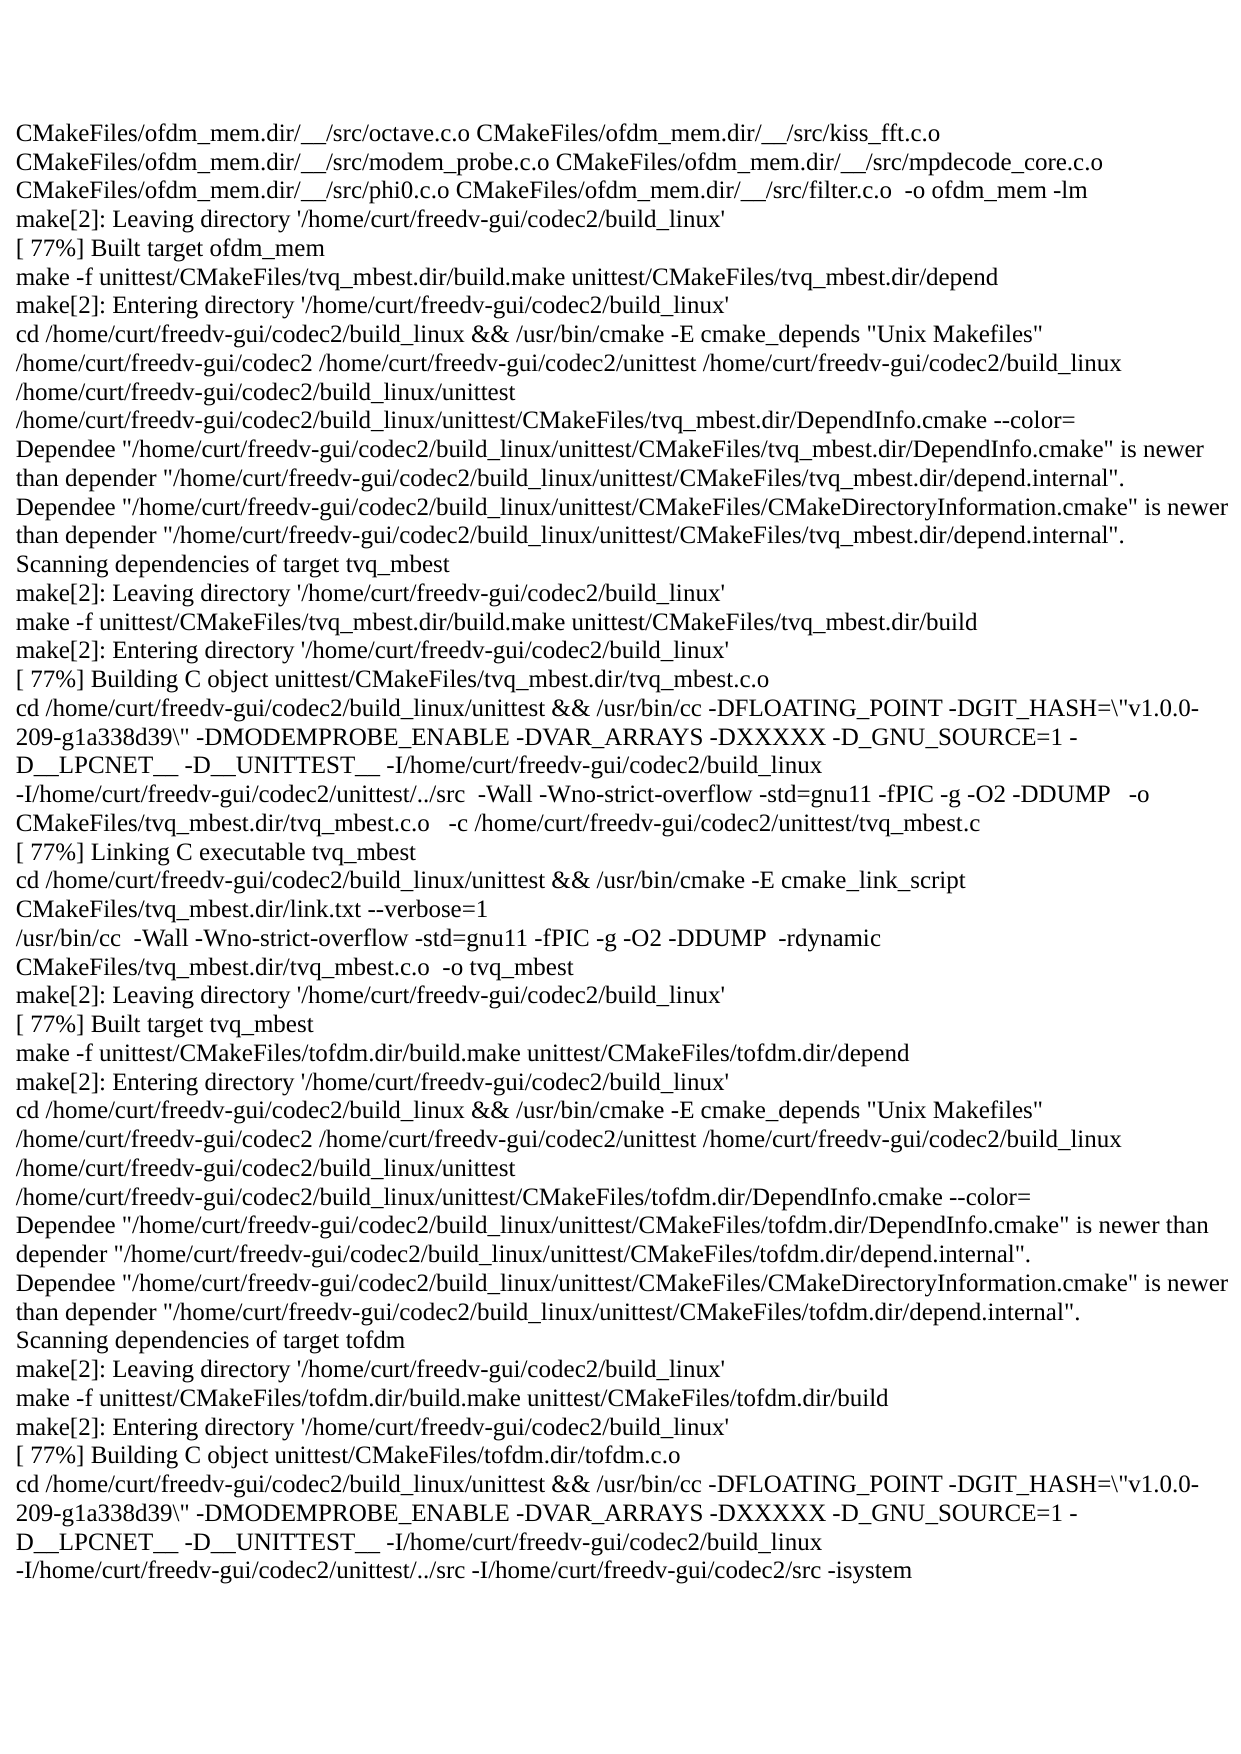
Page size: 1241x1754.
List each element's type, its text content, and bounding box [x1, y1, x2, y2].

text make[2]: Leaving directory '/home/curt/freedv-gui/codec2/build_linux' [16, 204, 1234, 233]
text make[2]: Entering directory '/home/curt/freedv-gui/codec2/build_linux' [16, 1067, 1234, 1096]
text [ 77%] Building C object unittest/CMakeFiles/tvq_mbest.dir/tvq_mbest.c.o [16, 664, 1234, 693]
text Dependee "/home/curt/freedv-gui/codec2/build_linux/unittest/CMakeFiles/CMakeDirectoryInformation.cmake" is newer than depender "/home/curt/freedv-gui/codec2/build_linux/unittest/CMakeFiles/tofdm.dir/depend.internal". [16, 1268, 1234, 1326]
text make -f unittest/CMakeFiles/tvq_mbest.dir/build.make unittest/CMakeFiles/tvq_mbest.dir/build [16, 607, 1234, 636]
text [ 77%] Building C object unittest/CMakeFiles/tofdm.dir/tofdm.c.o [16, 1441, 1234, 1469]
text make[2]: Entering directory '/home/curt/freedv-gui/codec2/build_linux' [16, 291, 1234, 319]
text /usr/bin/cc -Wall -Wno-strict-overflow -std=gnu11 -fPIC -g -O2 -DDUMP -rdynamic CMakeFiles/tvq_mbest.dir/tvq_mbest.c.o -o tvq_mbest [16, 923, 1234, 981]
text Dependee "/home/curt/freedv-gui/codec2/build_linux/unittest/CMakeFiles/tofdm.dir/DependInfo.cmake" is newer than depender "/home/curt/freedv-gui/codec2/build_linux/unittest/CMakeFiles/tofdm.dir/depend.internal". [16, 1211, 1234, 1268]
text [ 77%] Linking C executable tvq_mbest [16, 837, 1234, 866]
text make -f unittest/CMakeFiles/tvq_mbest.dir/build.make unittest/CMakeFiles/tvq_mbest.dir/depend [16, 262, 1234, 291]
text cd /home/curt/freedv-gui/codec2/build_linux/unittest && /usr/bin/cc -DFLOATING_POINT -DGIT_HASH=\"v1.0.0-209-g1a338d39\" -DMODEMPROBE_ENABLE -DVAR_ARRAYS -DXXXXX -D_GNU_SOURCE=1 -D__LPCNET__ -D__UNITTEST__ -I/home/curt/freedv-gui/codec2/build_linux -I/home/curt/freedv-gui/codec2/unittest/../src -I/home/curt/freedv-gui/codec2/src -isystem [16, 1469, 1234, 1584]
text Dependee "/home/curt/freedv-gui/codec2/build_linux/unittest/CMakeFiles/CMakeDirectoryInformation.cmake" is newer than depender "/home/curt/freedv-gui/codec2/build_linux/unittest/CMakeFiles/tvq_mbest.dir/depend.internal". [16, 492, 1234, 549]
text make[2]: Leaving directory '/home/curt/freedv-gui/codec2/build_linux' [16, 1354, 1234, 1383]
text Scanning dependencies of target tofdm [16, 1326, 1234, 1354]
text make[2]: Leaving directory '/home/curt/freedv-gui/codec2/build_linux' [16, 981, 1234, 1009]
text cd /home/curt/freedv-gui/codec2/build_linux/unittest && /usr/bin/cmake -E cmake_link_script CMakeFiles/tvq_mbest.dir/link.txt --verbose=1 [16, 866, 1234, 923]
text [ 77%] Built target tvq_mbest [16, 1009, 1234, 1038]
text make -f unittest/CMakeFiles/tofdm.dir/build.make unittest/CMakeFiles/tofdm.dir/depend [16, 1038, 1234, 1067]
text CMakeFiles/ofdm_mem.dir/__/src/octave.c.o CMakeFiles/ofdm_mem.dir/__/src/kiss_fft.c.o CMakeFiles/ofdm_mem.dir/__/src/modem_probe.c.o CMakeFiles/ofdm_mem.dir/__/src/mpdecode_core.c.o CMakeFiles/ofdm_mem.dir/__/src/phi0.c.o CMakeFiles/ofdm_mem.dir/__/src/filter.c.o -o ofdm_mem -lm [16, 118, 1234, 204]
text make[2]: Entering directory '/home/curt/freedv-gui/codec2/build_linux' [16, 636, 1234, 664]
text Scanning dependencies of target tvq_mbest [16, 549, 1234, 578]
text cd /home/curt/freedv-gui/codec2/build_linux && /usr/bin/cmake -E cmake_depends "Unix Makefiles" /home/curt/freedv-gui/codec2 /home/curt/freedv-gui/codec2/unittest /home/curt/freedv-gui/codec2/build_linux /home/curt/freedv-gui/codec2/build_linux/unittest /home/curt/freedv-gui/codec2/build_linux/unittest/CMakeFiles/tvq_mbest.dir/DependInfo.cmake --color= [16, 319, 1234, 434]
text cd /home/curt/freedv-gui/codec2/build_linux && /usr/bin/cmake -E cmake_depends "Unix Makefiles" /home/curt/freedv-gui/codec2 /home/curt/freedv-gui/codec2/unittest /home/curt/freedv-gui/codec2/build_linux /home/curt/freedv-gui/codec2/build_linux/unittest /home/curt/freedv-gui/codec2/build_linux/unittest/CMakeFiles/tofdm.dir/DependInfo.cmake --color= [16, 1096, 1234, 1211]
text [ 77%] Built target ofdm_mem [16, 233, 1234, 262]
text make[2]: Entering directory '/home/curt/freedv-gui/codec2/build_linux' [16, 1412, 1234, 1441]
text cd /home/curt/freedv-gui/codec2/build_linux/unittest && /usr/bin/cc -DFLOATING_POINT -DGIT_HASH=\"v1.0.0-209-g1a338d39\" -DMODEMPROBE_ENABLE -DVAR_ARRAYS -DXXXXX -D_GNU_SOURCE=1 -D__LPCNET__ -D__UNITTEST__ -I/home/curt/freedv-gui/codec2/build_linux -I/home/curt/freedv-gui/codec2/unittest/../src -Wall -Wno-strict-overflow -std=gnu11 -fPIC -g -O2 -DDUMP -o CMakeFiles/tvq_mbest.dir/tvq_mbest.c.o -c /home/curt/freedv-gui/codec2/unittest/tvq_mbest.c [16, 693, 1234, 837]
text Dependee "/home/curt/freedv-gui/codec2/build_linux/unittest/CMakeFiles/tvq_mbest.dir/DependInfo.cmake" is newer than depender "/home/curt/freedv-gui/codec2/build_linux/unittest/CMakeFiles/tvq_mbest.dir/depend.internal". [16, 434, 1234, 492]
text make[2]: Leaving directory '/home/curt/freedv-gui/codec2/build_linux' [16, 578, 1234, 607]
text make -f unittest/CMakeFiles/tofdm.dir/build.make unittest/CMakeFiles/tofdm.dir/build [16, 1383, 1234, 1412]
